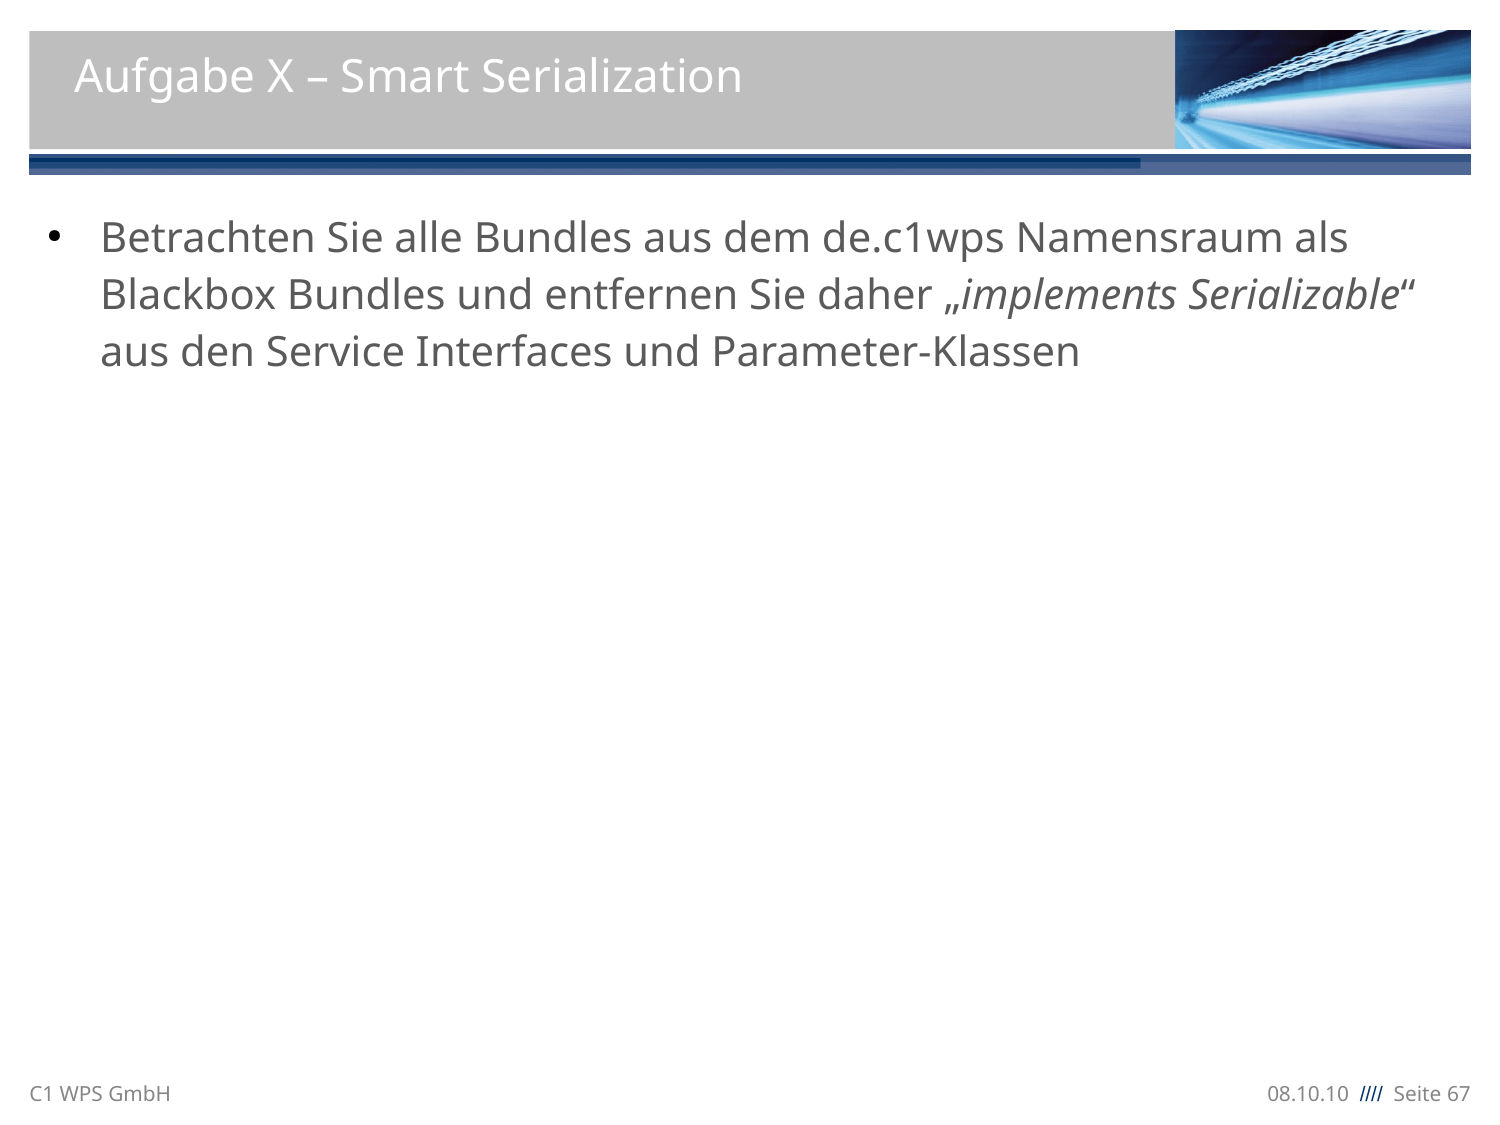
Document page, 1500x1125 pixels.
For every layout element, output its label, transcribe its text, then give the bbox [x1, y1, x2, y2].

title Aufgabe X – Smart Serialization [29, 31, 1176, 150]
list Betrachten Sie alle Bundles aus dem de.c1wps Namensraum als Blackbox Bundles und entfernen Sie daher „implements Serializable“ aus den Service Interfaces und Parameter-Klassen [29, 208, 1471, 1044]
picture [29, 154, 1471, 175]
picture [1175, 30, 1471, 149]
